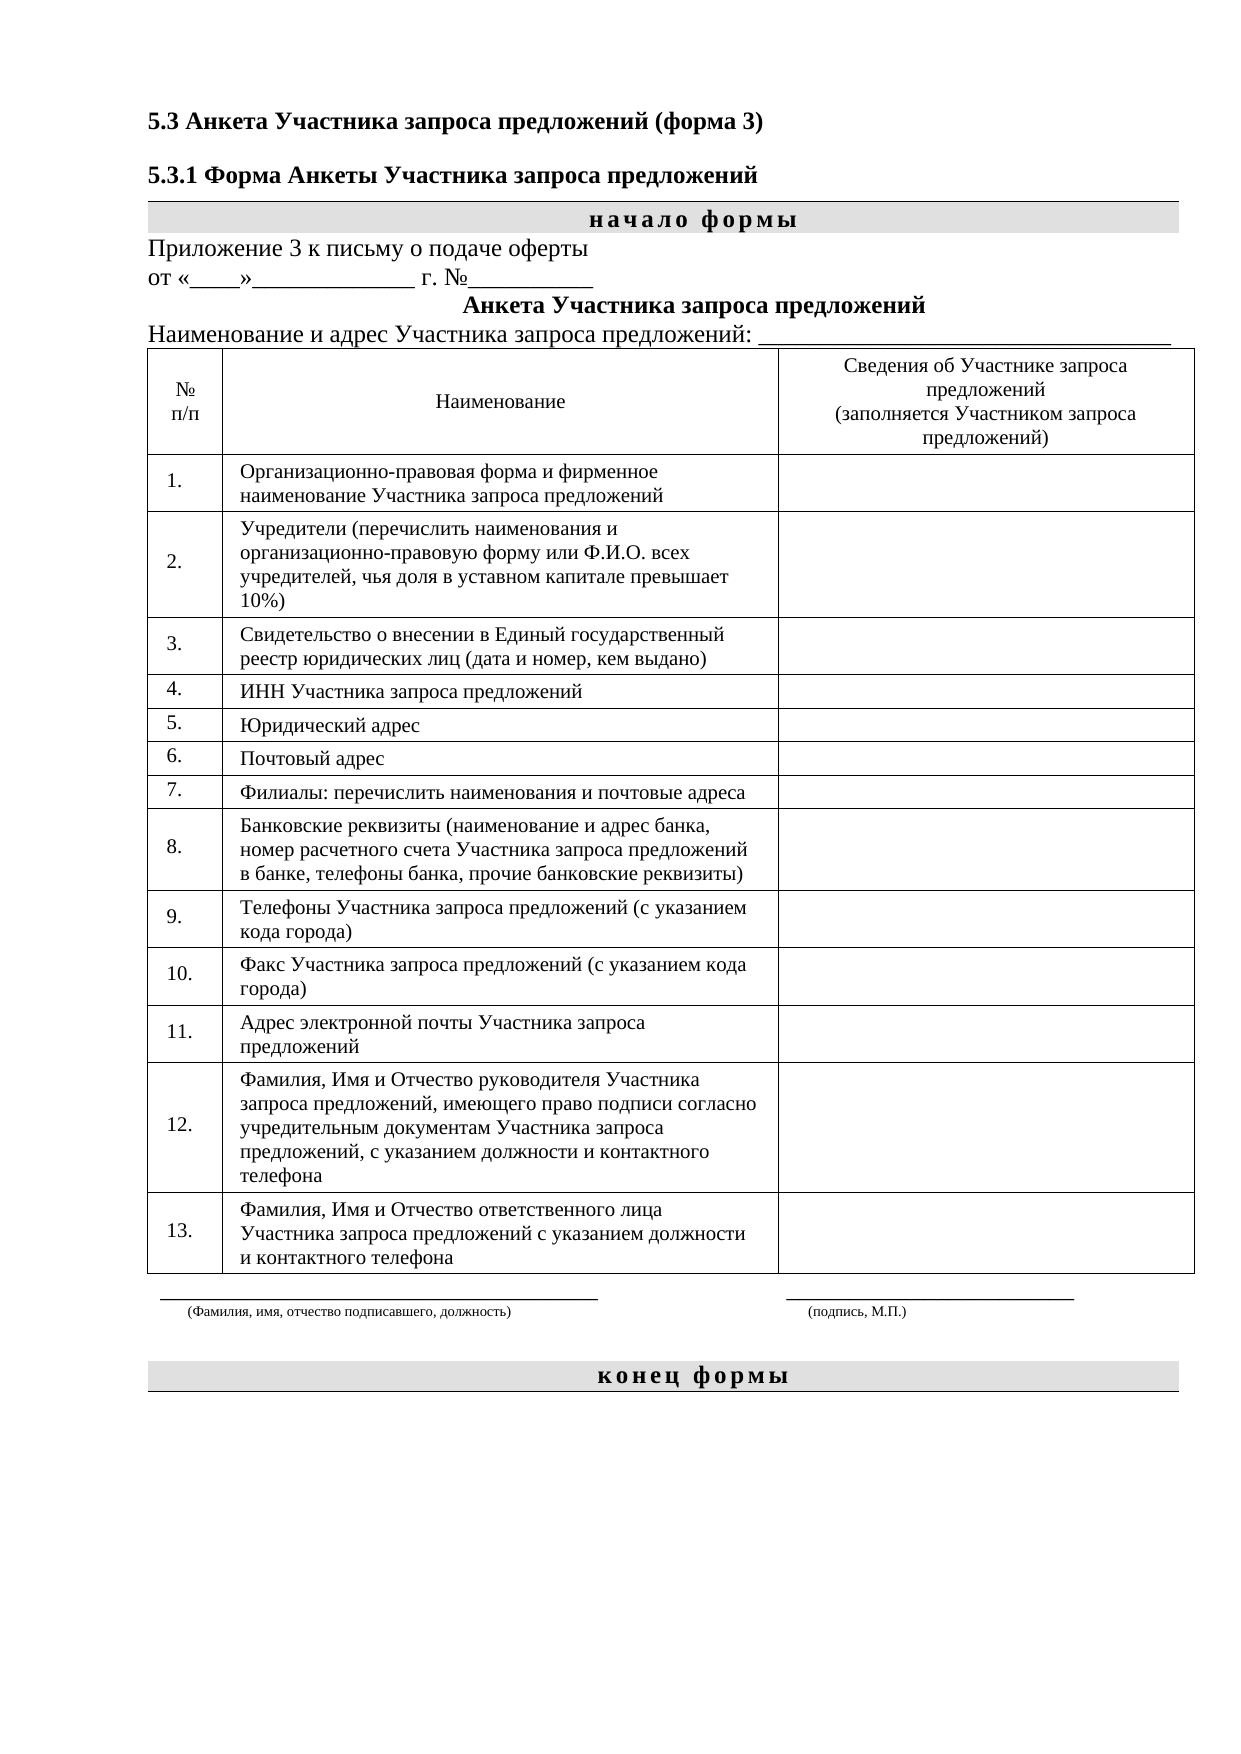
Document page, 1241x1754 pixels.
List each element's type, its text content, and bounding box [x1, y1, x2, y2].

table_cell Свидетельство о внесении в Единый государственный реестр юридических лиц (дата и номер, кем выдано) [223, 618, 778, 674]
table_cell [148, 455, 222, 511]
table_cell [779, 1193, 1194, 1273]
table_header Сведения об Участнике запроса предложений (заполняется Участником запроса предложений) [779, 349, 1194, 453]
text Приложение 3 к письму о подаче оферты от «____»_____________ г. №__________ [148, 233, 1181, 290]
table_cell [148, 948, 222, 1004]
text начало формы [148, 202, 1179, 233]
table_cell Телефоны Участника запроса предложений (с указанием кода города) [223, 891, 778, 947]
table_cell [148, 1006, 222, 1062]
table_cell [148, 675, 222, 708]
table_cell Банковские реквизиты (наименование и адрес банка, номер расчетного счета Участника запроса предложений в банке, телефоны банка, прочие банковские реквизиты) [223, 809, 778, 889]
table_cell [779, 618, 1194, 674]
table_cell Почтовый адрес [223, 742, 778, 774]
table_header № п/п [148, 349, 222, 453]
table_cell [148, 618, 222, 674]
table_cell [148, 1193, 222, 1273]
table_cell [779, 742, 1194, 774]
table_cell [779, 455, 1194, 511]
table_cell [148, 742, 222, 774]
table_cell Фамилия, Имя и Отчество руководителя Участника запроса предложений, имеющего право подписи согласно учредительным документам Участника запроса предложений, с указанием должности и контактного телефона [223, 1063, 778, 1192]
table_cell [779, 891, 1194, 947]
table_cell Адрес электронной почты Участника запроса предложений [223, 1006, 778, 1062]
table_cell [779, 809, 1194, 889]
table_cell Организационно-правовая форма и фирменное наименование Участника запроса предложений [223, 455, 778, 511]
table_cell Учредители (перечислить наименования и организационно-правовую форму или Ф.И.О. всех учредителей, чья доля в уставном капитале превышает 10%) [223, 512, 778, 617]
table_cell [779, 1006, 1194, 1062]
text Наименование и адрес Участника запроса предложений: _________________________________ [148, 319, 1181, 348]
text (Фамилия, имя, отчество подписавшего, должность) (подпись, М.П.) [148, 1303, 1181, 1332]
list 5.3.1 Форма Анкеты Участника запроса предложений [148, 160, 1181, 188]
table_header Наименование [223, 349, 778, 453]
table_cell [148, 709, 222, 741]
table_cell [148, 1063, 222, 1192]
table_cell Фамилия, Имя и Отчество ответственного лица Участника запроса предложений с указанием должности и контактного телефона [223, 1193, 778, 1273]
table_cell [148, 512, 222, 617]
table_cell Филиалы: перечислить наименования и почтовые адреса [223, 776, 778, 808]
table_cell [148, 776, 222, 808]
subtitle 5.3 Анкета Участника запроса предложений (форма 3) [148, 106, 1181, 135]
table_cell [779, 675, 1194, 708]
table_cell [148, 891, 222, 947]
text ___________________________________ _______________________ [148, 1274, 1179, 1303]
table_cell [779, 776, 1194, 808]
table_cell [779, 1063, 1194, 1192]
text конец формы [148, 1361, 1179, 1391]
text Анкета Участника запроса предложений [148, 290, 1181, 319]
table_cell Юридический адрес [223, 709, 778, 741]
table_cell [779, 512, 1194, 617]
table_cell ИНН Участника запроса предложений [223, 675, 778, 708]
table_cell [779, 948, 1194, 1004]
table_cell [148, 809, 222, 889]
table_cell [779, 709, 1194, 741]
table_cell Факс Участника запроса предложений (с указанием кода города) [223, 948, 778, 1004]
